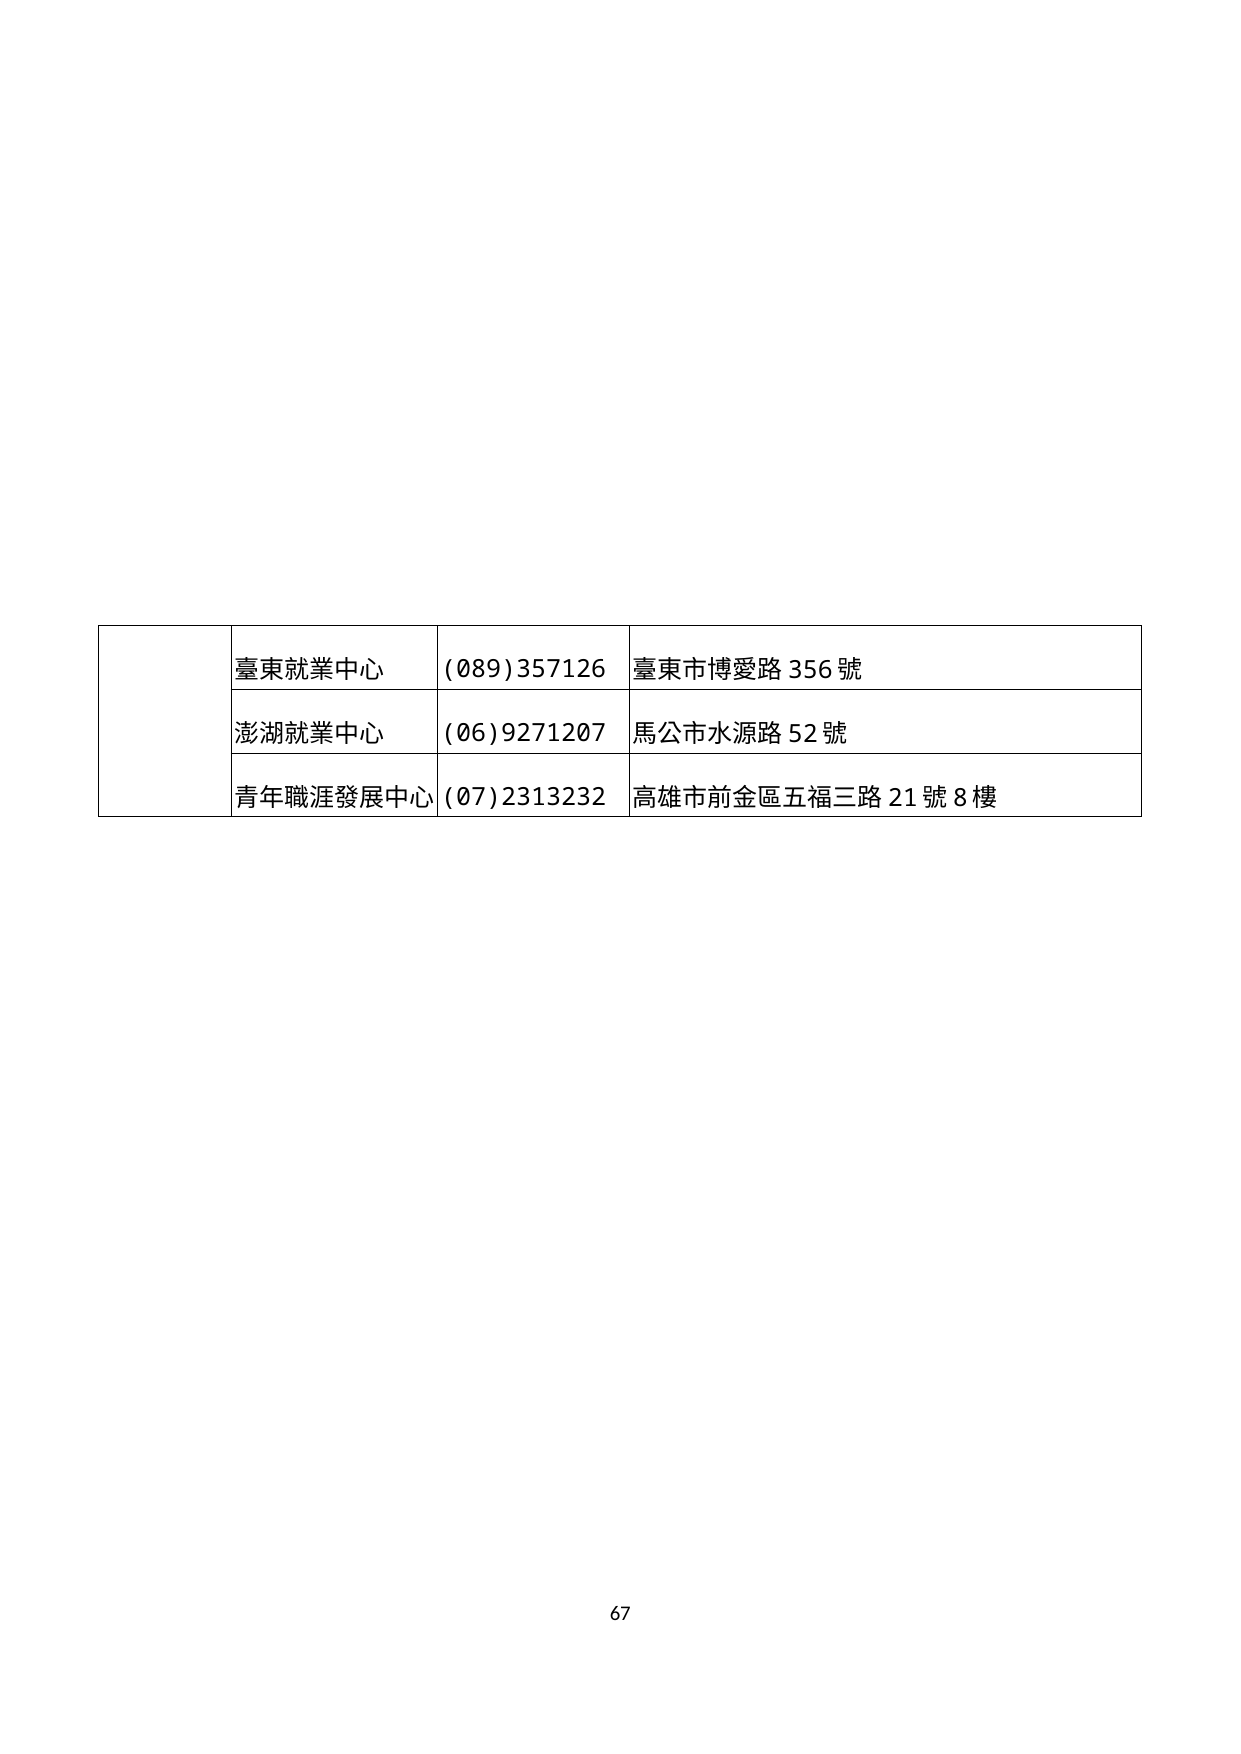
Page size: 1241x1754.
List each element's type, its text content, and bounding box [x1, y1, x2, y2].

table_cell 高雄市前金區五福三路21號8樓 [630, 754, 1141, 816]
table_cell 青年職涯發展中心 [232, 754, 437, 816]
table_cell 澎湖就業中心 [232, 690, 437, 752]
table_cell 臺東市博愛路356號 [630, 626, 1141, 689]
table_cell (089)357126 [438, 626, 629, 689]
table_cell 臺東就業中心 [232, 626, 437, 689]
table_cell 馬公市水源路52號 [630, 690, 1141, 752]
table_cell [99, 626, 231, 816]
table_cell (07)2313232 [438, 754, 629, 816]
table_cell (06)9271207 [438, 690, 629, 752]
